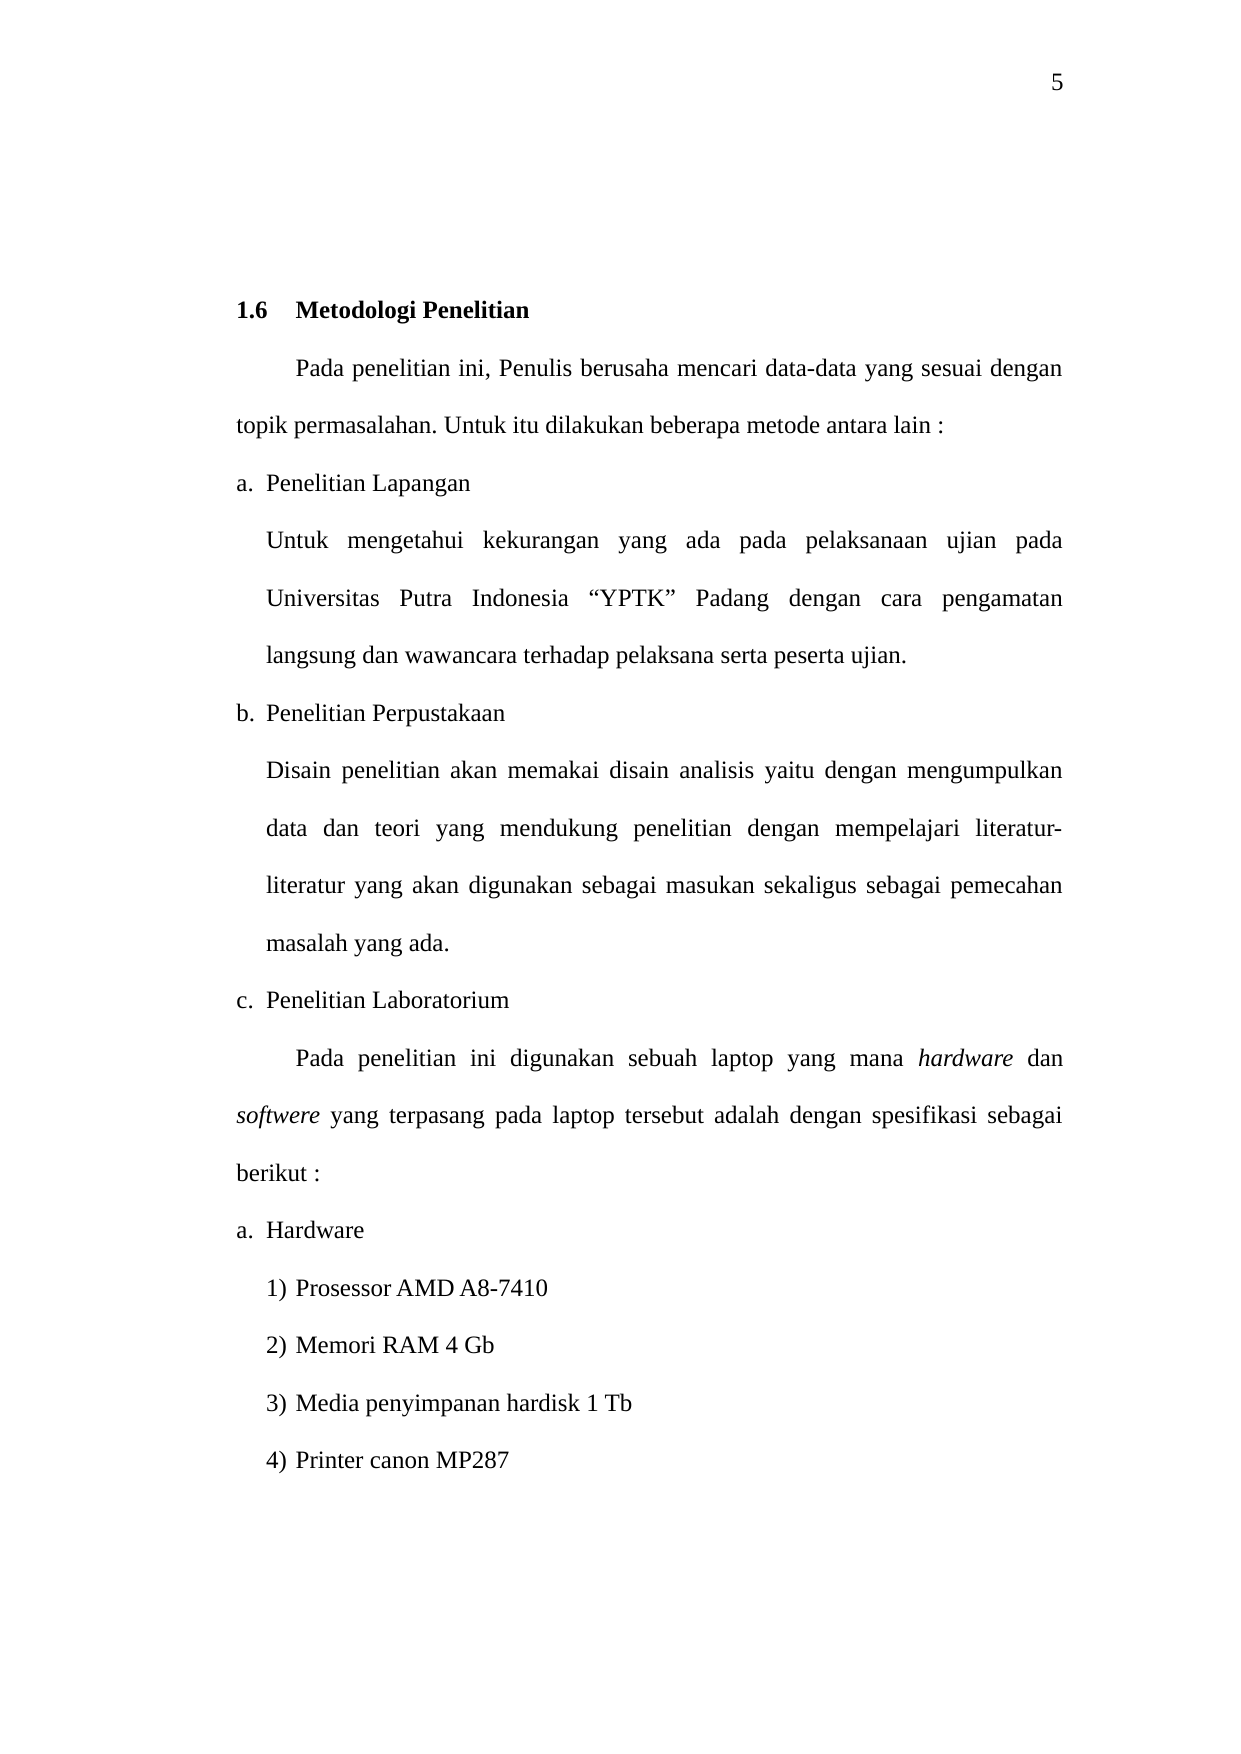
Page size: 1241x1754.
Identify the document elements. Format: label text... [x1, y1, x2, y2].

list Penelitian Perpustakaan [236, 698, 1063, 727]
list Hardware [236, 1215, 1063, 1244]
list Penelitian Lapangan [236, 468, 1063, 497]
list Media penyimpanan hardisk 1 Tb [266, 1388, 1063, 1417]
list Memori RAM 4 Gb [266, 1330, 1063, 1359]
subtitle 1.6 Metodologi Penelitian [236, 295, 1063, 324]
list Disain penelitian akan memakai disain analisis yaitu dengan mengumpulkan data dan teori yang mendukung penelitian dengan mempelajari literatur-literatur yang akan digunakan sebagai masukan sekaligus sebagai pemecahan masalah yang ada. [236, 755, 1063, 957]
list Printer canon MP287 [266, 1445, 1063, 1474]
list Untuk mengetahui kekurangan yang ada pada pelaksanaan ujian pada Universitas Putra Indonesia “YPTK” Padang dengan cara pengamatan langsung dan wawancara terhadap pelaksana serta peserta ujian. [236, 525, 1063, 669]
list Penelitian Laboratorium [236, 985, 1063, 1014]
text Pada penelitian ini, Penulis berusaha mencari data-data yang sesuai dengan topik permasalahan. Untuk itu dilakukan beberapa metode antara lain : [236, 353, 1063, 439]
list Prosessor AMD A8-7410 [266, 1273, 1063, 1302]
text Pada penelitian ini digunakan sebuah laptop yang mana hardware dan softwere yang terpasang pada laptop tersebut adalah dengan spesifikasi sebagai berikut : [236, 1043, 1063, 1187]
